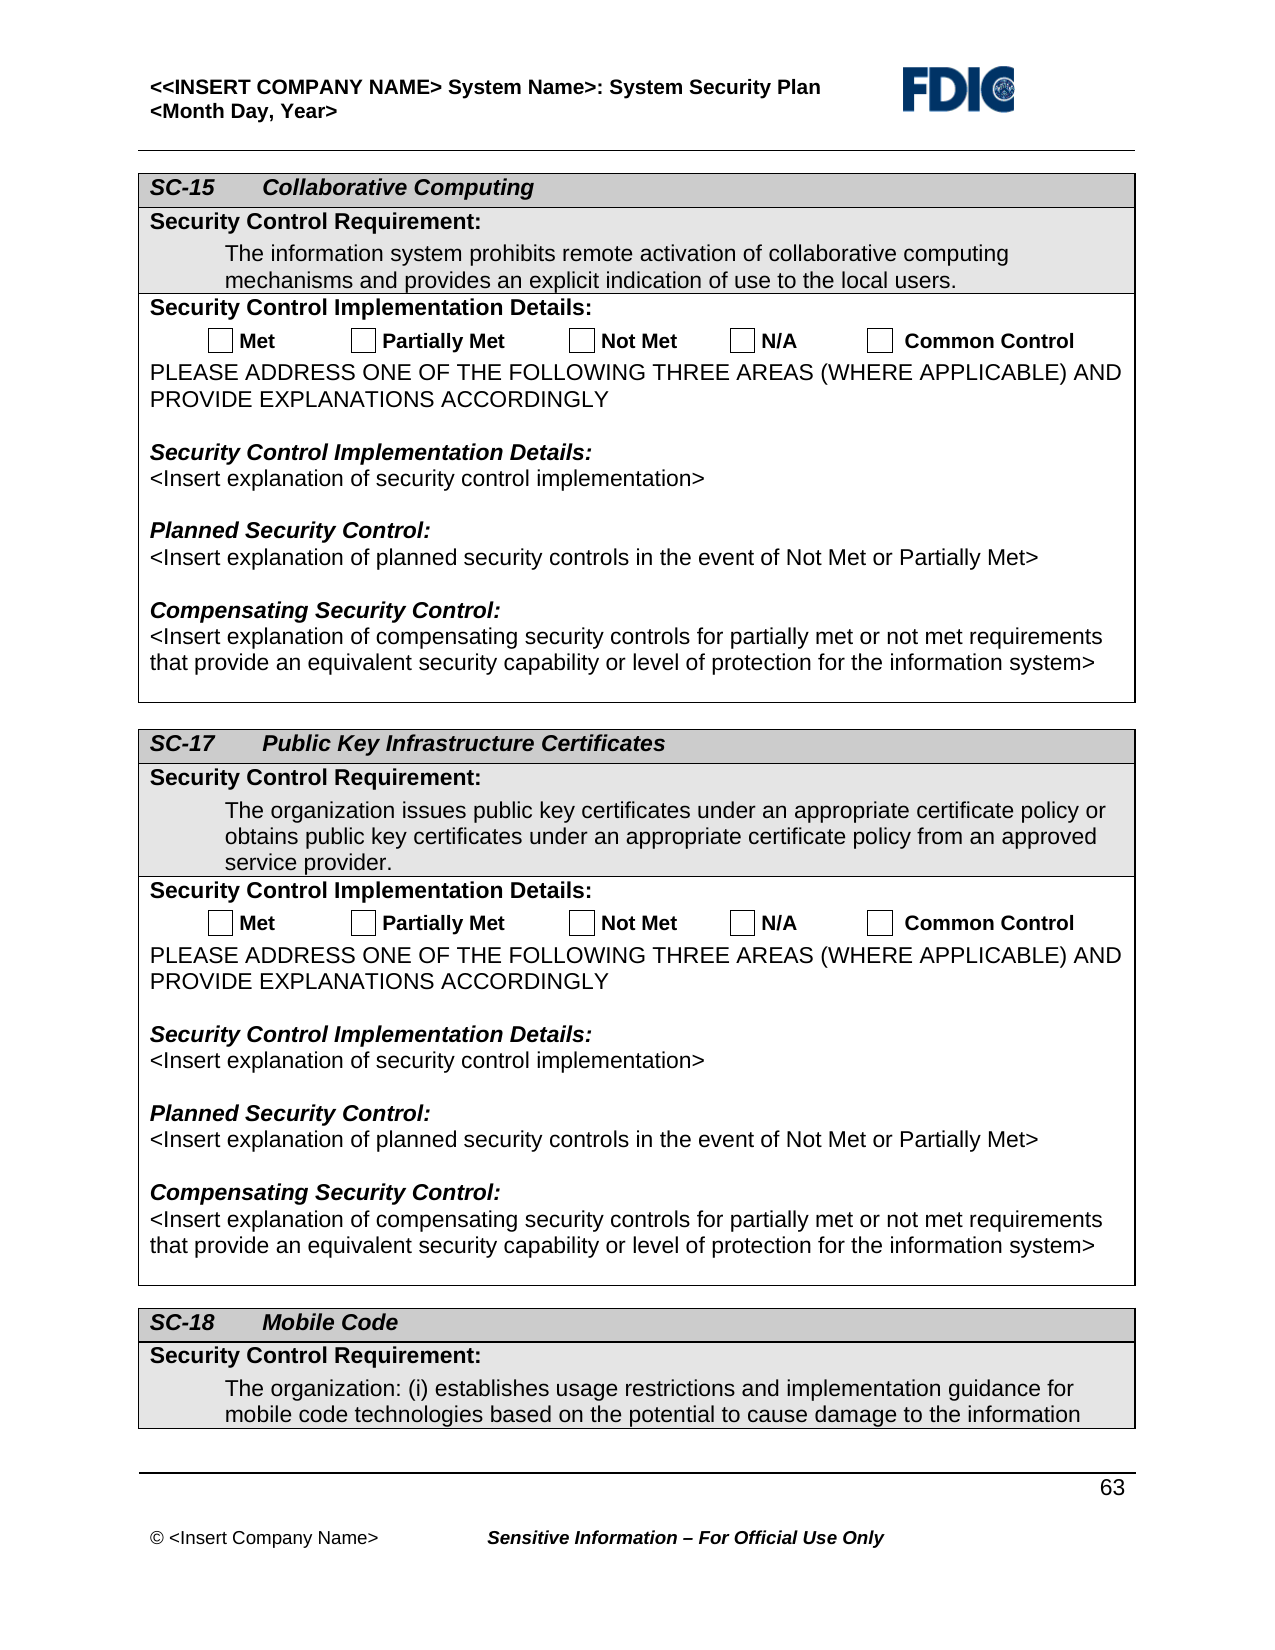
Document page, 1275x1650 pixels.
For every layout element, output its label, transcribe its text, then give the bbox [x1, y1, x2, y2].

table_cell PLEASE ADDRESS ONE OF THE FOLLOWING THREE AREAS (WHERE APPLICABLE) AND PROVIDE EXPLANATIONS ACCORDINGLY Security Control Implementation Details: <Insert explanation of security control implementation> Planned Security Control: <Insert explanation of planned security controls in the event of Not Met or Partially Met> Compensating Security Control: <Insert explanation of compensating security controls for partially met or not met requirements that provide an equivalent security capability or level of protection for the information system> [139, 942, 1134, 1284]
table_cell The organization issues public key certificates under an appropriate certificate policy or obtains public key certificates under an appropriate certificate policy from an approved service provider. [139, 797, 1134, 876]
table_cell Security Control Requirement: [139, 1343, 1134, 1375]
table_cell Security Control Implementation Details: Met Partially Met Not Met N/A Common Control [139, 294, 1134, 359]
table_cell [138, 151, 1135, 173]
table_cell [138, 703, 1135, 729]
table_cell Security Control Implementation Details: Met Partially Met Not Met N/A Common Control [139, 877, 1134, 942]
table_cell PLEASE ADDRESS ONE OF THE FOLLOWING THREE AREAS (WHERE APPLICABLE) AND PROVIDE EXPLANATIONS ACCORDINGLY Security Control Implementation Details: <Insert explanation of security control implementation> Planned Security Control: <Insert explanation of planned security controls in the event of Not Met or Partially Met> Compensating Security Control: <Insert explanation of compensating security controls for partially met or not met requirements that provide an equivalent security capability or level of protection for the information system> [139, 359, 1134, 702]
table_cell The information system prohibits remote activation of collaborative computing mechanisms and provides an explicit indication of use to the local users. [139, 240, 1134, 293]
table_cell Security Control Requirement: [139, 208, 1134, 240]
table_cell SC-17 Public Key Infrastructure Certificates [139, 730, 1134, 763]
table_cell SC-15 Collaborative Computing [139, 174, 1134, 207]
picture [899, 60, 1021, 120]
table_cell Security Control Requirement: [139, 764, 1134, 797]
table_cell [138, 1286, 1135, 1308]
table_cell The organization: (i) establishes usage restrictions and implementation guidance for mobile code technologies based on the potential to cause damage to the information [139, 1375, 1134, 1428]
table_cell SC-18 Mobile Code [139, 1309, 1134, 1341]
